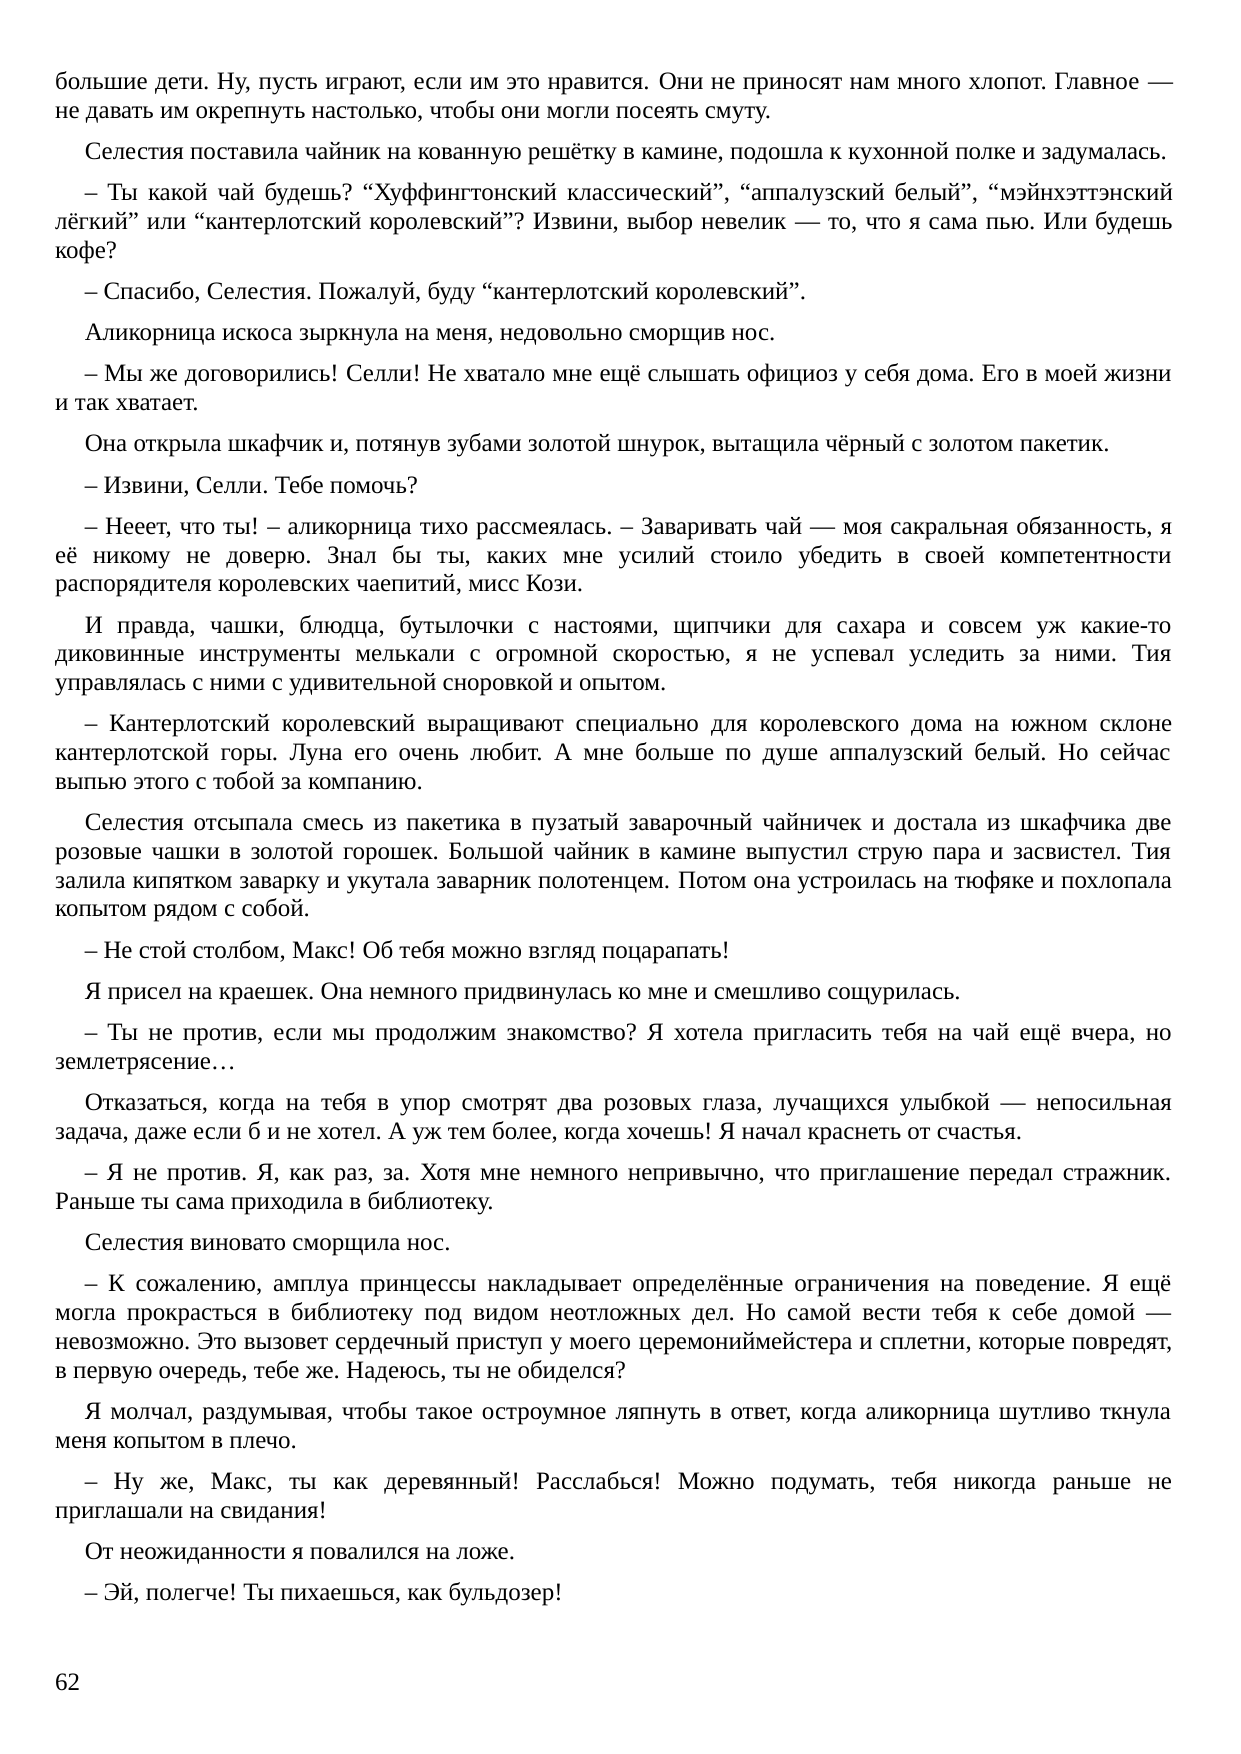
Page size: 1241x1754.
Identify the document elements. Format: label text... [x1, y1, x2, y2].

text – Кантерлотский королевский выращивают специально для королевского дома на южном склоне кантерлотской горы. Луна его очень любит. А мне больше по душе аппалузский белый. Но сейчас выпью этого с тобой за компанию. [55, 708, 1173, 795]
text Отказаться, когда на тебя в упор смотрят два розовых глаза, лучащихся улыбкой — непосильная задача, даже если б и не хотел. А уж тем более, когда хочешь! Я начал краснеть от счастья. [55, 1087, 1173, 1145]
text – Ты какой чай будешь? “Хуффингтонский классический”, “аппалузский белый”, “мэйнхэттэнский лёгкий” или “кантерлотский королевский”? Извини, выбор невелик — то, что я сама пью. Или будешь кофе? [55, 177, 1173, 263]
text большие дети. Ну, пусть играют, если им это нравится. Они не приносят нам много хлопот. Главное — не давать им окрепнуть настолько, чтобы они могли посеять смуту. [55, 66, 1173, 123]
text – Извини, Селли. Тебе помочь? [55, 470, 1173, 498]
text Селестия отсыпала смесь из пакетика в пузатый заварочный чайничек и достала из шкафчика две розовые чашки в золотой горошек. Большой чайник в камине выпустил струю пара и засвистел. Тия залила кипятком заварку и укутала заварник полотенцем. Потом она устроилась на тюфяке и похлопала копытом рядом с собой. [55, 807, 1173, 922]
text – К сожалению, амплуа принцессы накладывает определённые ограничения на поведение. Я ещё могла прокрасться в библиотеку под видом неотложных дел. Но самой вести тебя к себе домой — невозможно. Это вызовет сердечный приступ у моего церемониймейстера и сплетни, которые повредят, в первую очередь, тебе же. Надеюсь, ты не обиделся? [55, 1268, 1173, 1383]
text – Я не против. Я, как раз, за. Хотя мне немного непривычно, что приглашение передал стражник. Раньше ты сама приходила в библиотеку. [55, 1157, 1173, 1215]
text – Эй, полегче! Ты пихаешься, как бульдозер! [55, 1577, 1173, 1606]
text – Не стой столбом, Макс! Об тебя можно взгляд поцарапать! [55, 935, 1173, 963]
text И правда, чашки, блюдца, бутылочки с настоями, щипчики для сахара и совсем уж какие-то диковинные инструменты мелькали с огромной скоростью, я не успевал уследить за ними. Тия управлялась с ними с удивительной сноровкой и опытом. [55, 610, 1173, 696]
text Она открыла шкафчик и, потянув зубами золотой шнурок, вытащила чёрный с золотом пакетик. [55, 428, 1173, 457]
text Аликорница искоса зыркнула на меня, недовольно сморщив нос. [55, 317, 1173, 346]
text От неожиданности я повалился на ложе. [55, 1536, 1173, 1565]
text Я молчал, раздумывая, чтобы такое остроумное ляпнуть в ответ, когда аликорница шутливо ткнула меня копытом в плечо. [55, 1396, 1173, 1453]
text Селестия виновато сморщила нос. [55, 1227, 1173, 1256]
text – Спасибо, Селестия. Пожалуй, буду “кантерлотский королевский”. [55, 276, 1173, 305]
text – Нееет, что ты! – аликорница тихо рассмеялась. – Заваривать чай — моя сакральная обязанность, я её никому не доверю. Знал бы ты, каких мне усилий стоило убедить в своей компетентности распорядителя королевских чаепитий, мисс Кози. [55, 511, 1173, 597]
text – Ты не против, если мы продолжим знакомство? Я хотела пригласить тебя на чай ещё вчера, но землетрясение… [55, 1017, 1173, 1075]
text Я присел на краешек. Она немного придвинулась ко мне и смешливо сощурилась. [55, 976, 1173, 1005]
text – Ну же, Макс, ты как деревянный! Расслабься! Можно подумать, тебя никогда раньше не приглашали на свидания! [55, 1466, 1173, 1523]
text – Мы же договорились! Селли! Не хватало мне ещё слышать официоз у себя дома. Его в моей жизни и так хватает. [55, 358, 1173, 416]
text Селестия поставила чайник на кованную решётку в камине, подошла к кухонной полке и задумалась. [55, 136, 1173, 165]
